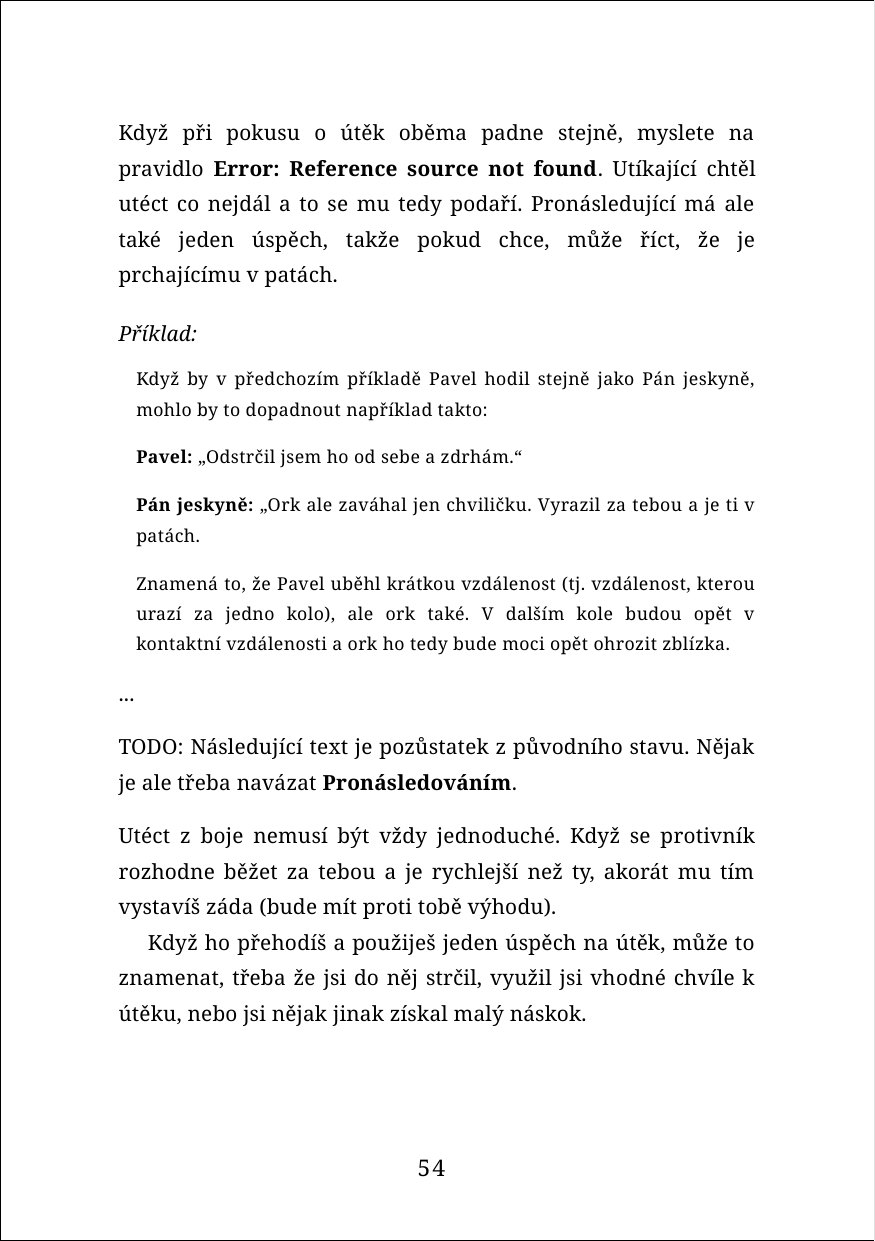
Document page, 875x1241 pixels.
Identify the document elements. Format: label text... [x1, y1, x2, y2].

text Když při pokusu o útěk oběma padne stejně, myslete na pravidlo Error: Reference source not found. Utíkající chtěl utéct co nejdál a to se mu tedy podaří. Pronásledující má ale také jeden úspěch, takže pokud chce, může říct, že je prchajícímu v patách. [118, 118, 756, 289]
text ... [118, 679, 756, 708]
text Pán jeskyně: „Ork ale zaváhal jen chviličku. Vyrazil za tebou a je ti v patách. [136, 493, 756, 547]
text Znamená to, že Pavel uběhl krátkou vzdálenost (tj. vzdálenost, kterou urazí za jedno kolo), ale ork také. V dalším kole budou opět v kontaktní vzdálenosti a ork ho tedy bude moci opět ohrozit zblízka. [136, 571, 756, 656]
text Když by v předchozím příkladě Pavel hodil stejně jako Pán jeskyně, mohlo by to dopadnout například takto: [136, 367, 756, 421]
text Příklad: [118, 319, 756, 348]
text Utéct z boje nemusí být vždy jednoduché. Když se protivník rozhodne běžet za tebou a je rychlejší než ty, akorát mu tím vystavíš záda (bude mít proti tobě výhodu). Když ho přehodíš a použiješ jeden úspěch na útěk, může to znamenat, třeba že jsi do něj strčil, využil jsi vhodné chvíle k útěku, nebo jsi nějak jinak získal malý náskok. [118, 821, 756, 1027]
text Pavel: „Odstrčil jsem ho od sebe a zdrhám.“ [136, 445, 756, 469]
text TODO: Následující text je pozůstatek z původního stavu. Nějak je ale třeba navázat Pronásledováním. [118, 732, 756, 796]
